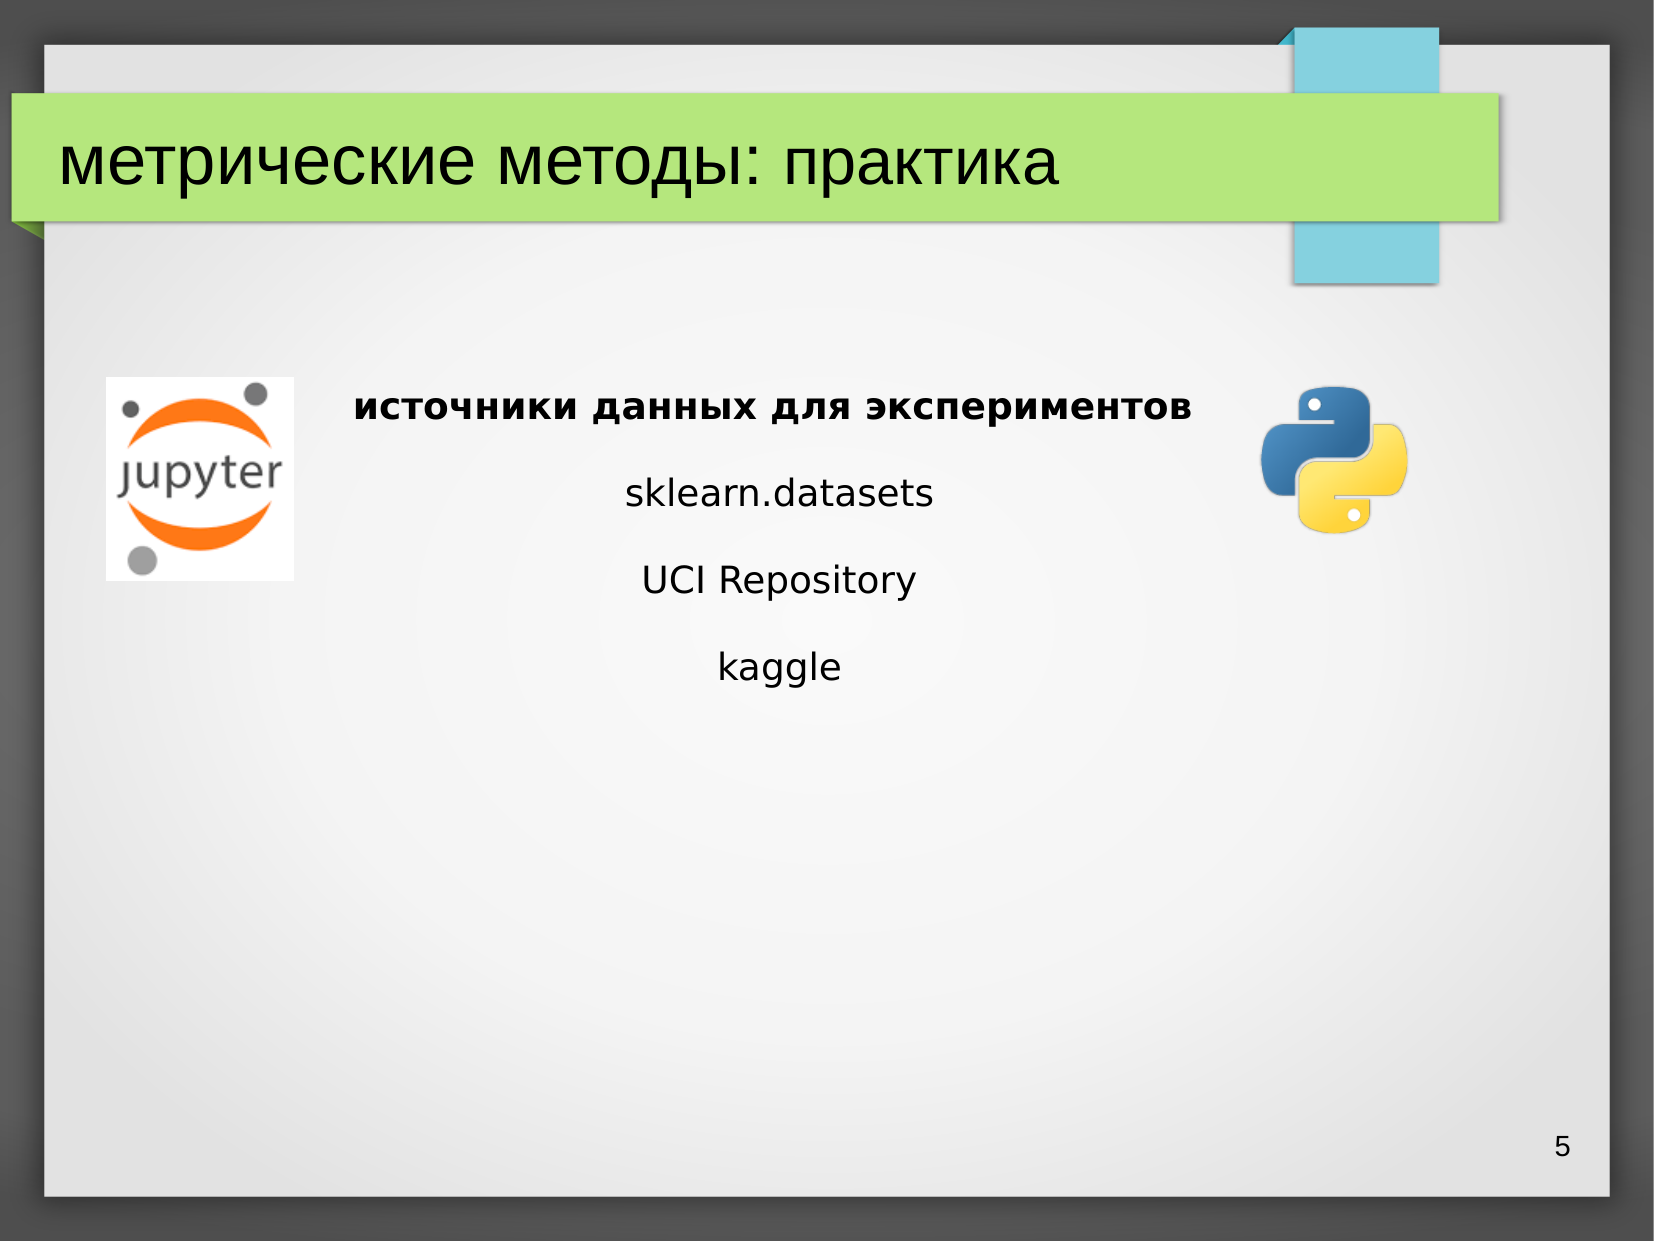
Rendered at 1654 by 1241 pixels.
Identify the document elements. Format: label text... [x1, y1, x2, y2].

text_box источники данных для экспериментов sklearn.datasets UCI Repository kaggle [330, 246, 1229, 958]
title метрические методы: практика [59, 108, 1288, 212]
picture [0, 0, 1654, 1241]
